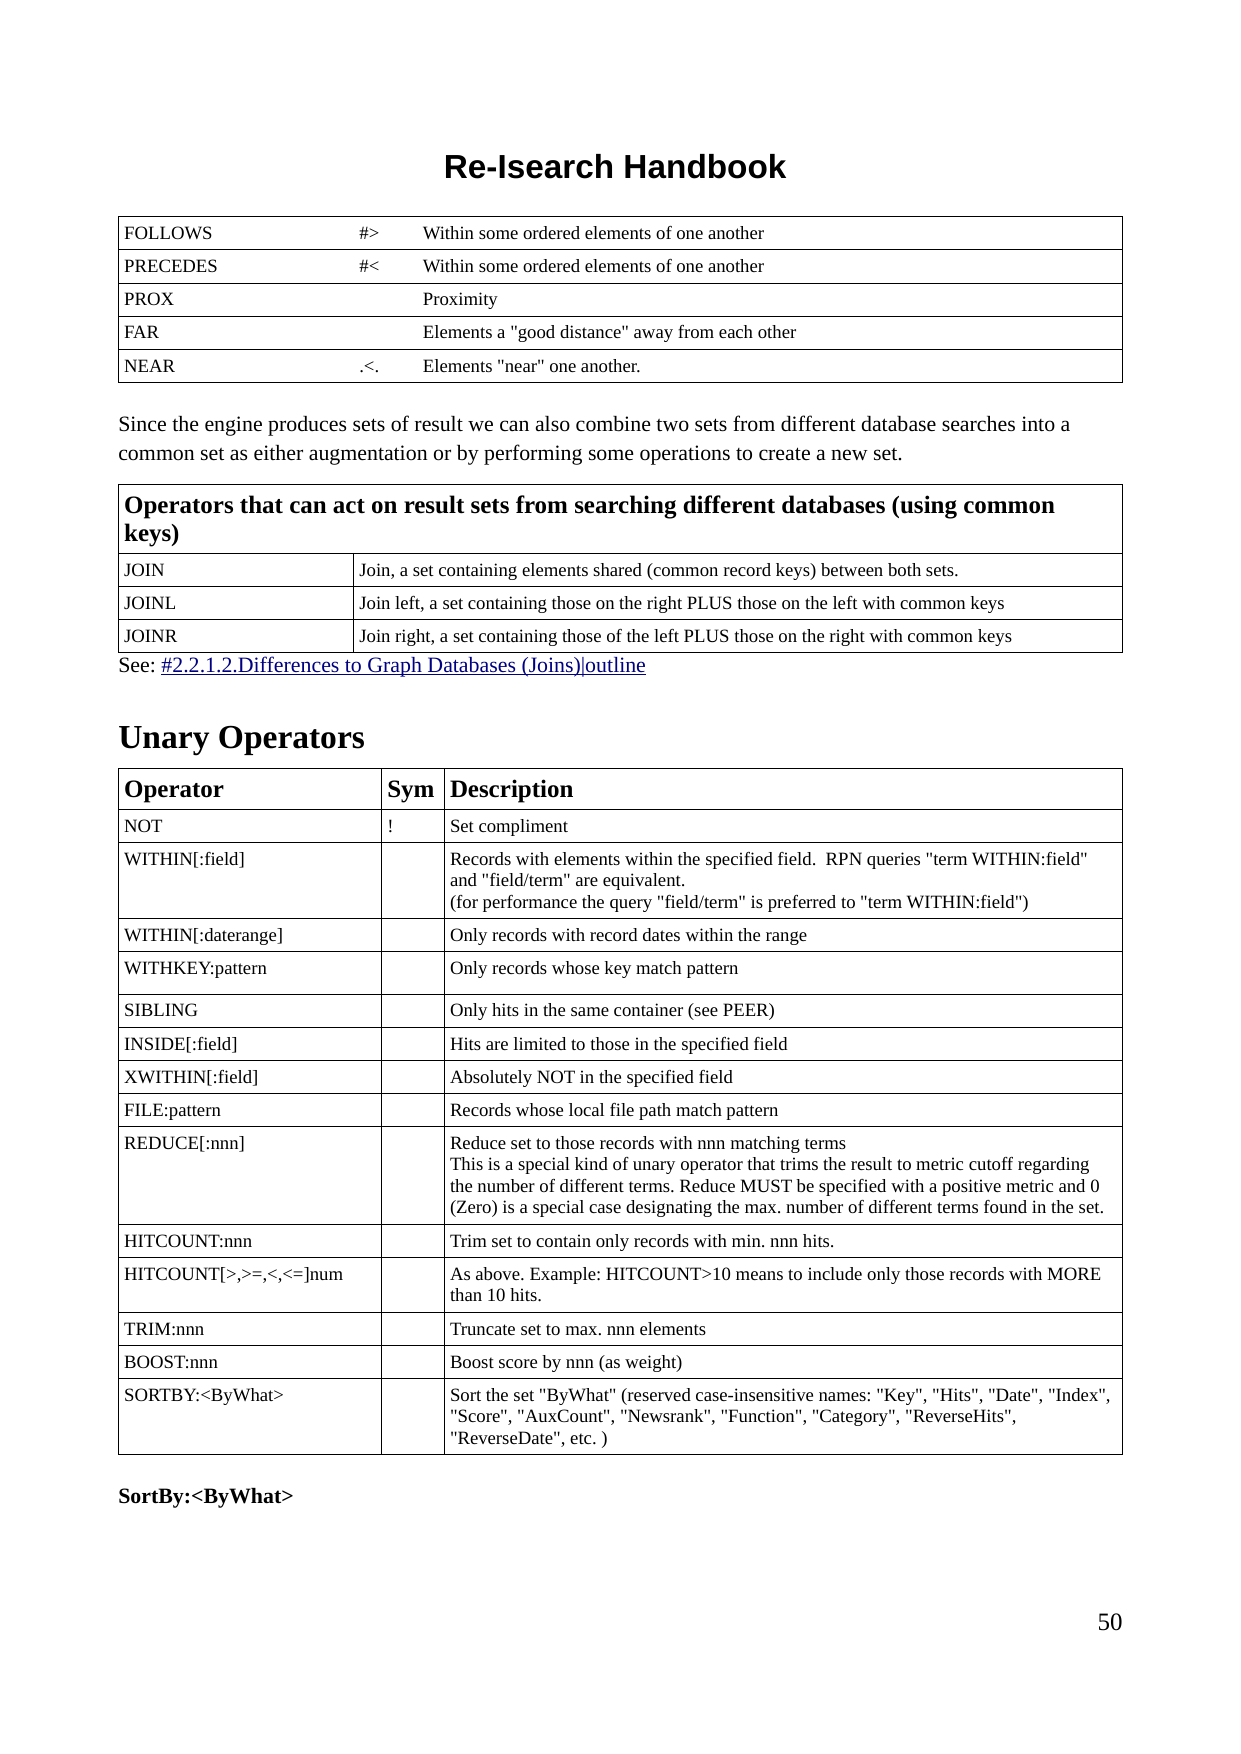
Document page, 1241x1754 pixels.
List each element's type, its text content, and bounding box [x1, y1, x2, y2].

table_cell Join left, a set containing those on the right PLUS those on the left with common keys [354, 587, 1122, 619]
table_cell TRIM:nnn [119, 1313, 381, 1345]
table_cell [382, 919, 444, 951]
table_cell Records whose local file path match pattern [445, 1094, 1122, 1126]
table_cell [353, 317, 417, 349]
table_cell PROX [119, 284, 353, 316]
table_cell FILE:pattern [119, 1094, 381, 1126]
table_cell [382, 1094, 444, 1126]
table_cell JOINL [119, 587, 353, 619]
table_header Operator [119, 769, 381, 809]
table_cell [382, 1028, 444, 1060]
table_cell Only records with record dates within the range [445, 919, 1122, 951]
table_cell [382, 1258, 444, 1312]
table_cell [382, 1061, 444, 1093]
table_cell Hits are limited to those in the specified field [445, 1028, 1122, 1060]
table_cell Elements a "good distance" away from each other [417, 317, 1122, 349]
table_cell [382, 1313, 444, 1345]
table_cell Boost score by nnn (as weight) [445, 1346, 1122, 1378]
table_header Sym [382, 769, 444, 809]
table_cell ! [382, 810, 444, 842]
table_cell BOOST:nnn [119, 1346, 381, 1378]
table_cell INSIDE[:field] [119, 1028, 381, 1060]
table_cell XWITHIN[:field] [119, 1061, 381, 1093]
table_cell [382, 1225, 444, 1257]
text Since the engine produces sets of result we can also combine two sets from different database searches into a common set as either augmentation or by performing some operations to create a new set. [118, 411, 1122, 465]
table_cell [382, 952, 444, 993]
table_cell NOT [119, 810, 381, 842]
table_cell FAR [119, 317, 353, 349]
table_cell [382, 1379, 444, 1454]
table_cell JOINR [119, 620, 353, 652]
table_cell Sort the set "ByWhat" (reserved case-insensitive names: "Key", "Hits", "Date", "Index", "Score", "AuxCount", "Newsrank", "Function", "Category", "ReverseHits", "ReverseDate", etc. ) [445, 1379, 1122, 1454]
text SortBy:<ByWhat> [118, 1483, 1122, 1508]
table_header Operators that can act on result sets from searching different databases (using common keys) [119, 485, 1122, 553]
subtitle Unary Operators [118, 717, 1122, 756]
table_cell JOIN [119, 554, 353, 586]
table_cell SORTBY:<ByWhat> [119, 1379, 381, 1454]
table_cell SIBLING [119, 995, 381, 1027]
table_cell REDUCE[:nnn] [119, 1127, 381, 1224]
table_cell Only records whose key match pattern [445, 952, 1122, 993]
table_cell Set compliment [445, 810, 1122, 842]
table_cell Join, a set containing elements shared (common record keys) between both sets. [354, 554, 1122, 586]
table_cell PRECEDES [119, 250, 353, 282]
table_header Description [445, 769, 1122, 809]
table_cell WITHIN[:field] [119, 843, 381, 918]
table_cell Proximity [417, 284, 1122, 316]
table_cell Within some ordered elements of one another [417, 250, 1122, 282]
table_cell [353, 284, 417, 316]
table_cell [382, 995, 444, 1027]
table_cell Only hits in the same container (see PEER) [445, 995, 1122, 1027]
table_cell #> [353, 217, 417, 249]
table_cell Join right, a set containing those of the left PLUS those on the right with common keys [354, 620, 1122, 652]
table_cell As above. Example: HITCOUNT>10 means to include only those records with MORE than 10 hits. [445, 1258, 1122, 1312]
table_cell WITHKEY:pattern [119, 952, 381, 993]
table_cell Truncate set to max. nnn elements [445, 1313, 1122, 1345]
table_cell HITCOUNT:nnn [119, 1225, 381, 1257]
table_cell Records with elements within the specified field. RPN queries "term WITHIN:field" and "field/term" are equivalent. (for performance the query "field/term" is preferred to "term WITHIN:field") [445, 843, 1122, 918]
table_cell Within some ordered elements of one another [417, 217, 1122, 249]
table_cell [382, 1346, 444, 1378]
table_cell [382, 843, 444, 918]
text See: #2.2.1.2.Differences to Graph Databases (Joins)|outline [118, 653, 1122, 678]
table_cell #< [353, 250, 417, 282]
table_cell Elements "near" one another. [417, 350, 1122, 382]
table_cell [382, 1127, 444, 1224]
table_cell NEAR [119, 350, 353, 382]
table_cell .<. [353, 350, 417, 382]
table_cell FOLLOWS [119, 217, 353, 249]
table_cell Trim set to contain only records with min. nnn hits. [445, 1225, 1122, 1257]
table_cell WITHIN[:daterange] [119, 919, 381, 951]
table_cell Reduce set to those records with nnn matching terms This is a special kind of unary operator that trims the result to metric cutoff regarding the number of different terms. Reduce MUST be specified with a positive metric and 0 (Zero) is a special case designating the max. number of different terms found in the set. [445, 1127, 1122, 1224]
table_cell HITCOUNT[>,>=,<,<=]num [119, 1258, 381, 1312]
table_cell Absolutely NOT in the specified field [445, 1061, 1122, 1093]
